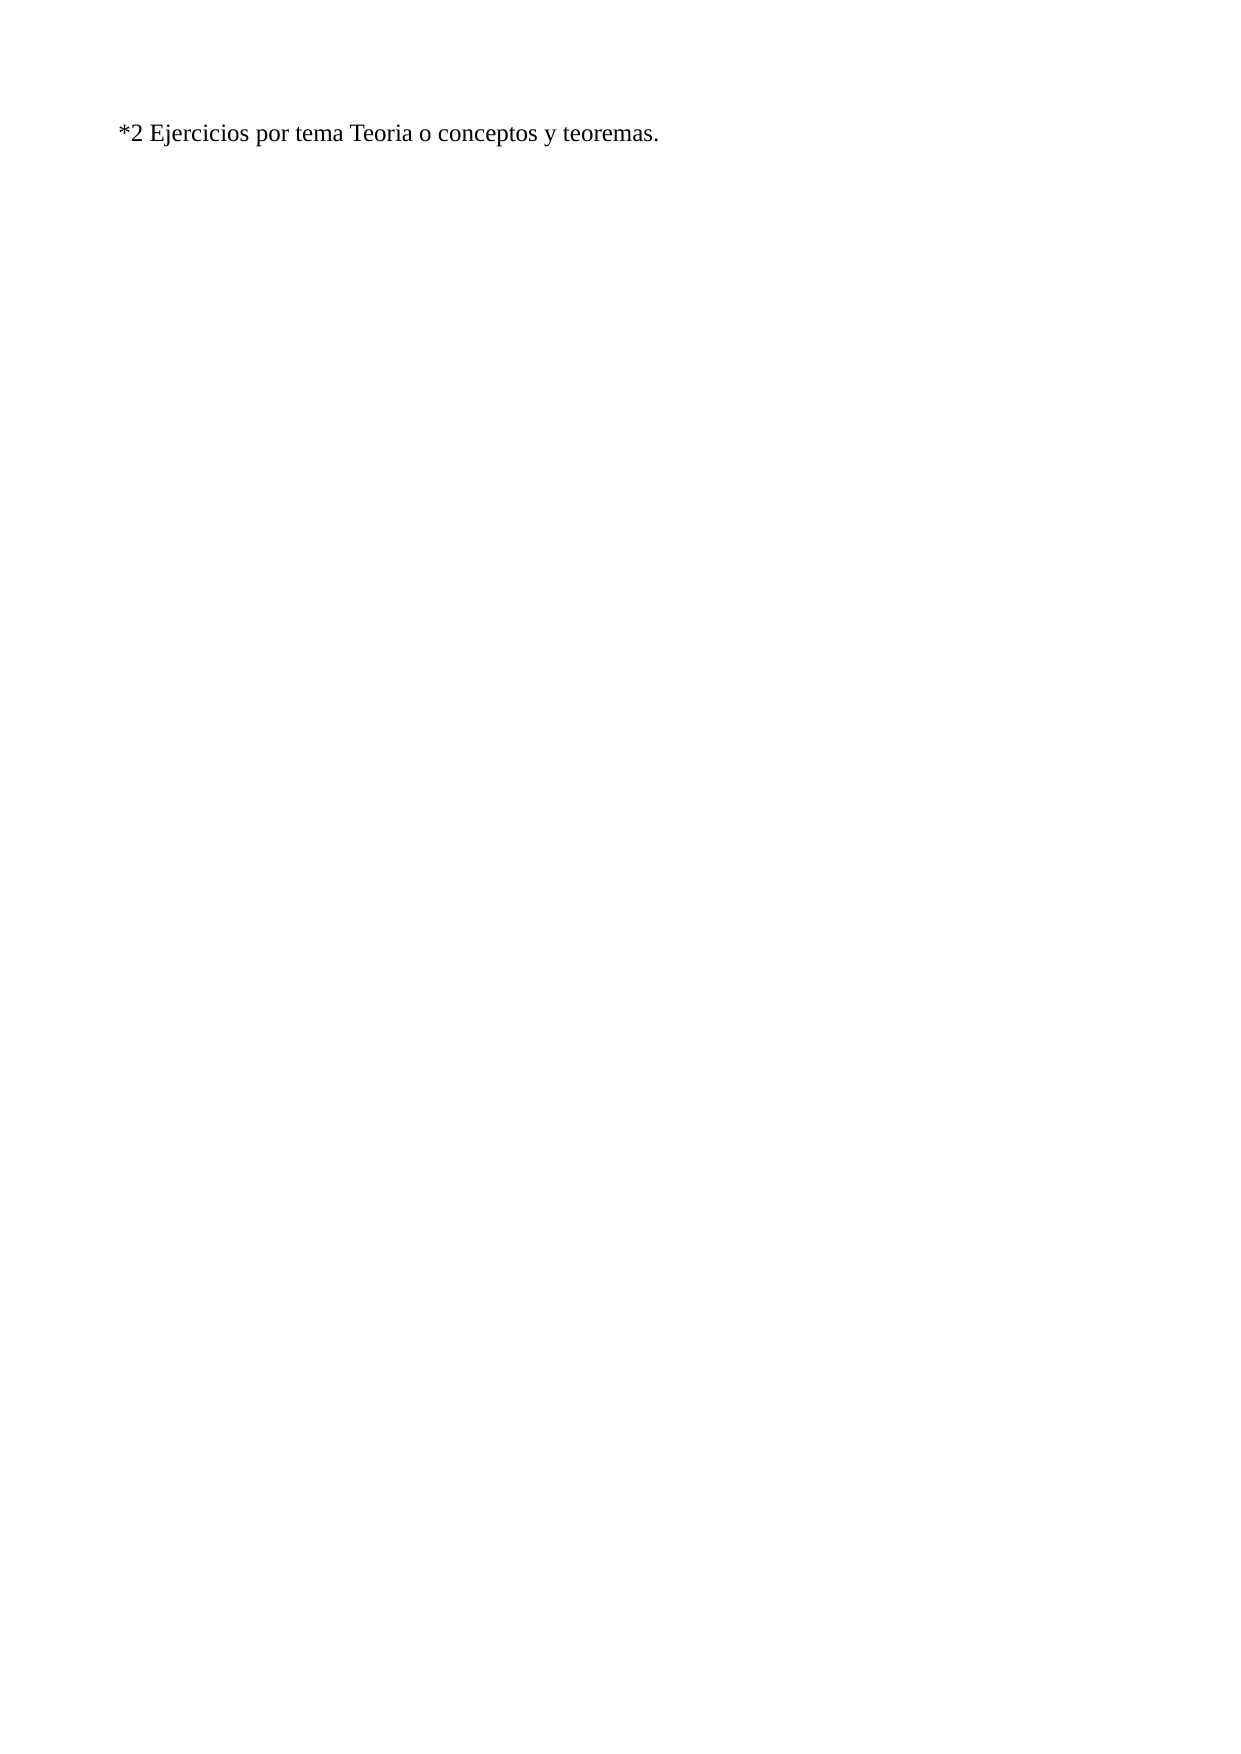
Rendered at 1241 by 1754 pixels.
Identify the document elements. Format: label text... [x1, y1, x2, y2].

text *2 Ejercicios por tema Teoria o conceptos y teoremas. [118, 118, 1122, 147]
